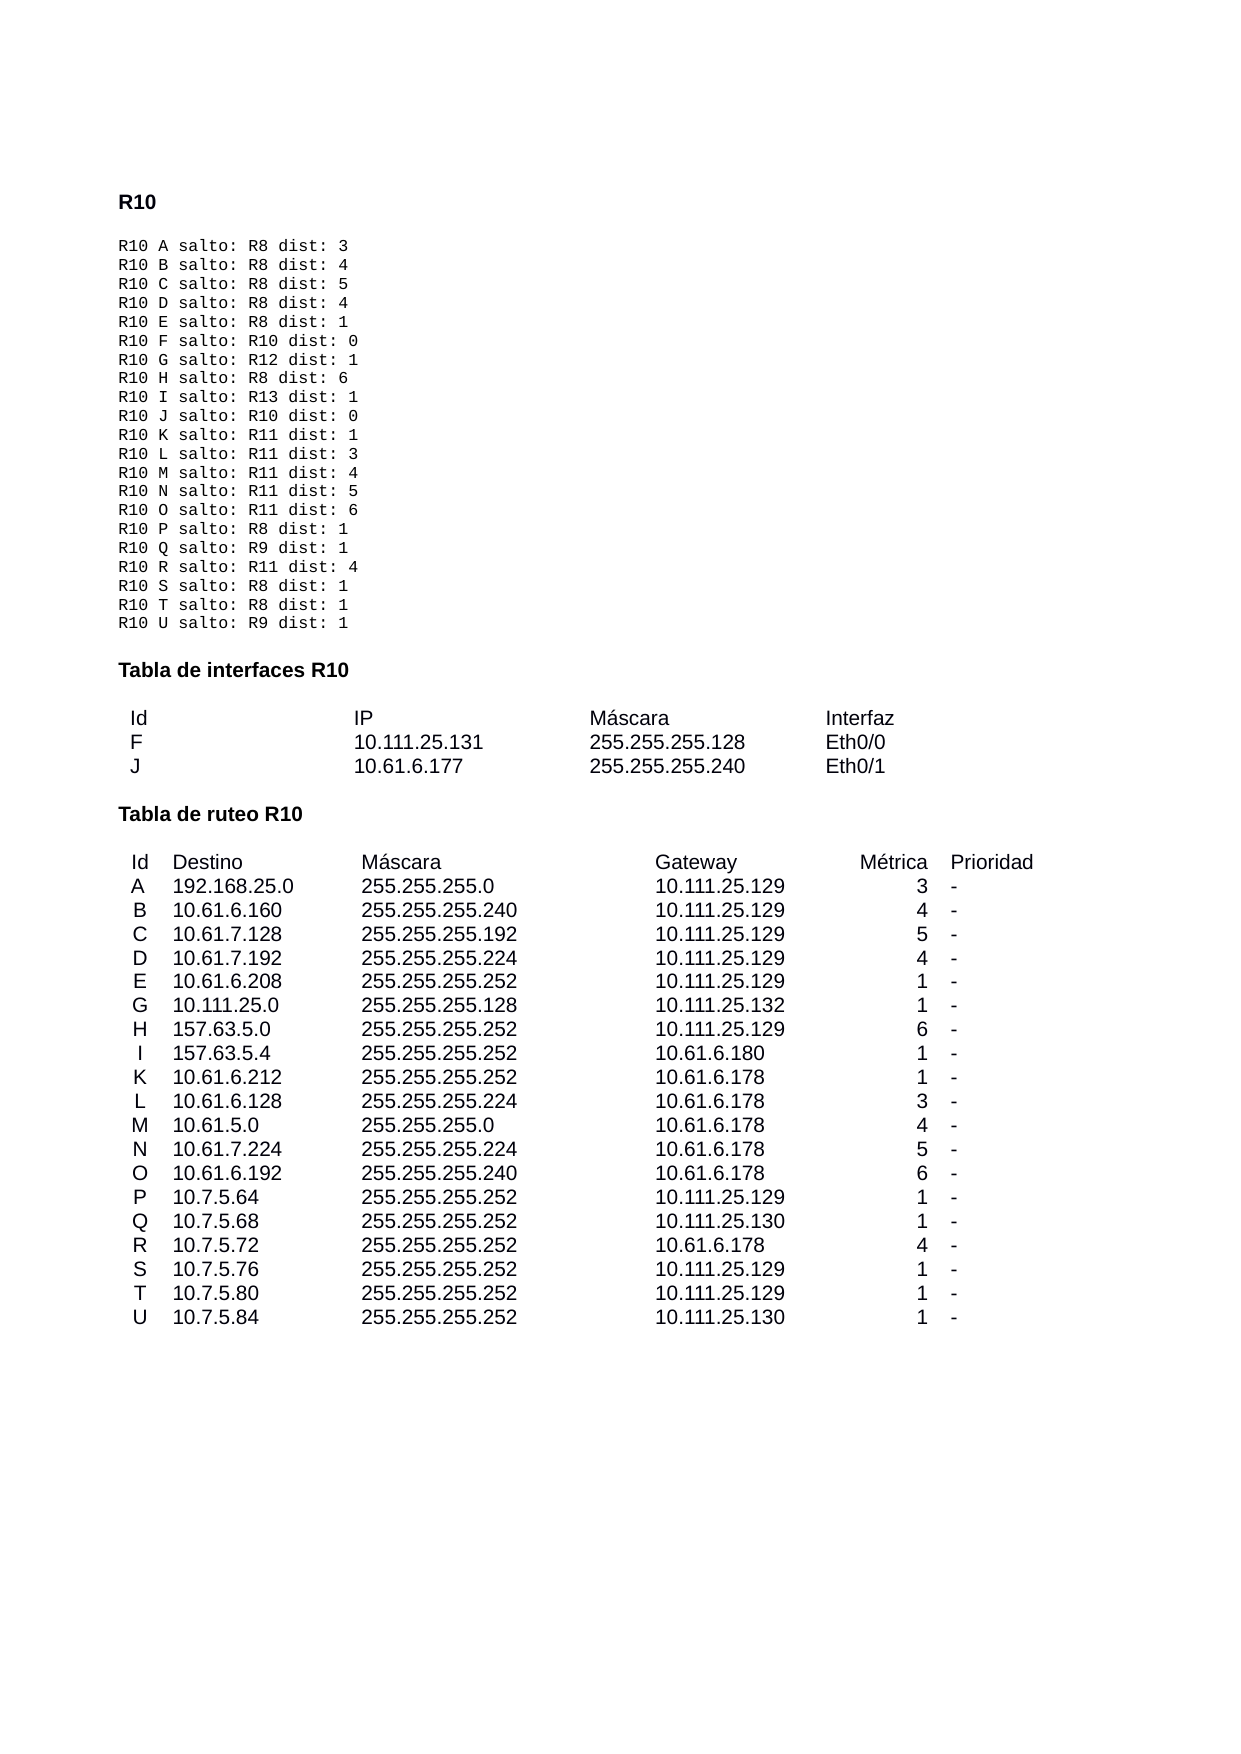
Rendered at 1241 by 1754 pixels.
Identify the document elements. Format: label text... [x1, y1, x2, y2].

table_cell 255.255.255.252 [350, 1305, 644, 1329]
table_cell R [119, 1233, 161, 1257]
table_cell - [939, 1305, 1050, 1329]
text R10 E salto: R8 dist: 1 [118, 313, 1122, 332]
table_cell 255.255.255.224 [350, 945, 644, 969]
table_cell 255.255.255.192 [350, 921, 644, 945]
table_cell 255.255.255.252 [350, 969, 644, 993]
table_cell 10.111.25.130 [644, 1209, 847, 1233]
table_cell 255.255.255.252 [350, 1209, 644, 1233]
table_cell 1 [847, 1065, 939, 1089]
text R10 U salto: R9 dist: 1 [118, 615, 1122, 634]
table_header Id [119, 850, 161, 873]
text R10 G salto: R12 dist: 1 [118, 351, 1122, 370]
table_cell 4 [847, 898, 939, 921]
table_cell - [939, 1089, 1050, 1113]
table_cell 10.61.6.212 [161, 1065, 350, 1089]
table_cell 1 [847, 1281, 939, 1305]
table_cell - [939, 1233, 1050, 1257]
text R10 P salto: R8 dist: 1 [118, 521, 1122, 539]
table_cell 10.61.6.178 [644, 1113, 847, 1137]
text R10 [118, 190, 1122, 214]
table_cell 10.61.7.192 [161, 945, 350, 969]
table_cell 10.61.6.178 [644, 1137, 847, 1161]
table_cell A [119, 874, 161, 897]
table_cell 1 [847, 1041, 939, 1065]
table_header IP [342, 706, 578, 730]
table_cell 192.168.25.0 [161, 874, 350, 897]
table_cell L [119, 1089, 161, 1113]
table_cell 10.111.25.129 [644, 1017, 847, 1041]
text R10 I salto: R13 dist: 1 [118, 389, 1122, 408]
table_header Máscara [350, 850, 644, 873]
table_cell 4 [847, 1233, 939, 1257]
table_cell E [119, 969, 161, 993]
table_cell 10.7.5.80 [161, 1281, 350, 1305]
table_cell 255.255.255.252 [350, 1065, 644, 1089]
table_cell 10.111.25.129 [644, 945, 847, 969]
table_cell 10.111.25.132 [644, 993, 847, 1017]
table_cell 10.61.7.224 [161, 1137, 350, 1161]
table_cell 1 [847, 1185, 939, 1209]
table_cell 1 [847, 1209, 939, 1233]
table_cell - [939, 1065, 1050, 1089]
text R10 H salto: R8 dist: 6 [118, 370, 1122, 389]
text R10 A salto: R8 dist: 3 [118, 238, 1122, 257]
table_cell M [119, 1113, 161, 1137]
table_cell U [119, 1305, 161, 1329]
text R10 M salto: R11 dist: 4 [118, 464, 1122, 483]
table_header Gateway [644, 850, 847, 873]
table_cell - [939, 1209, 1050, 1233]
table_cell 10.111.25.129 [644, 1185, 847, 1209]
table_cell - [939, 898, 1050, 921]
table_cell - [939, 1113, 1050, 1137]
text R10 L salto: R11 dist: 3 [118, 445, 1122, 464]
table_cell 255.255.255.252 [350, 1233, 644, 1257]
table_cell 6 [847, 1017, 939, 1041]
text Tabla de interfaces R10 [118, 658, 1122, 682]
table_cell 10.111.25.129 [644, 921, 847, 945]
table_cell N [119, 1137, 161, 1161]
table_cell Eth0/1 [814, 754, 1050, 778]
table_cell 10.61.6.128 [161, 1089, 350, 1113]
text R10 F salto: R10 dist: 0 [118, 332, 1122, 351]
text R10 C salto: R8 dist: 5 [118, 276, 1122, 294]
table_cell Eth0/0 [814, 730, 1050, 754]
table_cell 10.61.6.192 [161, 1161, 350, 1185]
table_cell 255.255.255.128 [578, 730, 814, 754]
table_cell 255.255.255.240 [350, 1161, 644, 1185]
table_cell 255.255.255.224 [350, 1089, 644, 1113]
table_cell 10.111.25.0 [161, 993, 350, 1017]
table_cell 255.255.255.252 [350, 1281, 644, 1305]
table_header Interfaz [814, 706, 1050, 730]
table_cell - [939, 1161, 1050, 1185]
table_cell 1 [847, 969, 939, 993]
table_cell F [119, 730, 342, 754]
text R10 K salto: R11 dist: 1 [118, 426, 1122, 445]
table_cell 157.63.5.4 [161, 1041, 350, 1065]
text R10 O salto: R11 dist: 6 [118, 502, 1122, 521]
table_header Destino [161, 850, 350, 873]
table_cell 4 [847, 1113, 939, 1137]
table_cell 255.255.255.240 [578, 754, 814, 778]
table_cell 5 [847, 921, 939, 945]
table_cell 10.111.25.129 [644, 874, 847, 897]
table_cell 255.255.255.0 [350, 874, 644, 897]
table_cell 5 [847, 1137, 939, 1161]
table_cell - [939, 993, 1050, 1017]
table_cell - [939, 945, 1050, 969]
table_cell 255.255.255.0 [350, 1113, 644, 1137]
table_cell - [939, 1017, 1050, 1041]
table_cell P [119, 1185, 161, 1209]
table_cell - [939, 921, 1050, 945]
table_cell 10.61.6.208 [161, 969, 350, 993]
table_cell 10.61.6.160 [161, 898, 350, 921]
table_cell 10.7.5.76 [161, 1257, 350, 1281]
table_cell - [939, 1185, 1050, 1209]
text R10 Q salto: R9 dist: 1 [118, 539, 1122, 558]
table_cell - [939, 969, 1050, 993]
table_cell G [119, 993, 161, 1017]
text Tabla de ruteo R10 [118, 802, 1122, 826]
table_cell 3 [847, 1089, 939, 1113]
table_header Id [119, 706, 342, 730]
table_cell 10.61.6.178 [644, 1233, 847, 1257]
table_cell 255.255.255.252 [350, 1017, 644, 1041]
table_cell I [119, 1041, 161, 1065]
table_header Máscara [578, 706, 814, 730]
table_cell 10.111.25.129 [644, 898, 847, 921]
text R10 B salto: R8 dist: 4 [118, 257, 1122, 276]
table_cell 10.7.5.72 [161, 1233, 350, 1257]
table_cell 10.7.5.84 [161, 1305, 350, 1329]
table_cell - [939, 1137, 1050, 1161]
table_cell 6 [847, 1161, 939, 1185]
table_cell 255.255.255.252 [350, 1257, 644, 1281]
table_cell 1 [847, 1257, 939, 1281]
table_cell 1 [847, 1305, 939, 1329]
table_cell 10.111.25.131 [342, 730, 578, 754]
table_cell 255.255.255.128 [350, 993, 644, 1017]
table_cell K [119, 1065, 161, 1089]
table_cell 10.111.25.129 [644, 1257, 847, 1281]
table_cell - [939, 1041, 1050, 1065]
table_header Métrica [847, 850, 939, 873]
table_cell D [119, 945, 161, 969]
table_cell 10.7.5.68 [161, 1209, 350, 1233]
table_cell 10.61.6.177 [342, 754, 578, 778]
text R10 D salto: R8 dist: 4 [118, 294, 1122, 313]
table_cell J [119, 754, 342, 778]
table_cell 3 [847, 874, 939, 897]
table_cell B [119, 898, 161, 921]
text R10 R salto: R11 dist: 4 [118, 558, 1122, 577]
table_cell 255.255.255.240 [350, 898, 644, 921]
text R10 J salto: R10 dist: 0 [118, 408, 1122, 426]
table_cell O [119, 1161, 161, 1185]
table_cell 10.61.7.128 [161, 921, 350, 945]
table_cell 10.61.6.178 [644, 1161, 847, 1185]
table_cell T [119, 1281, 161, 1305]
text R10 T salto: R8 dist: 1 [118, 596, 1122, 615]
table_cell H [119, 1017, 161, 1041]
table_cell 4 [847, 945, 939, 969]
table_cell 255.255.255.252 [350, 1041, 644, 1065]
table_cell S [119, 1257, 161, 1281]
table_cell - [939, 874, 1050, 897]
table_cell 10.111.25.129 [644, 1281, 847, 1305]
table_cell Q [119, 1209, 161, 1233]
text R10 N salto: R11 dist: 5 [118, 483, 1122, 502]
table_cell 10.111.25.129 [644, 969, 847, 993]
table_cell 1 [847, 993, 939, 1017]
table_cell 10.111.25.130 [644, 1305, 847, 1329]
table_cell 10.61.6.178 [644, 1089, 847, 1113]
table_cell 157.63.5.0 [161, 1017, 350, 1041]
table_cell 10.7.5.64 [161, 1185, 350, 1209]
table_cell 10.61.6.178 [644, 1065, 847, 1089]
table_cell 255.255.255.252 [350, 1185, 644, 1209]
table_cell 10.61.6.180 [644, 1041, 847, 1065]
table_cell C [119, 921, 161, 945]
table_cell 255.255.255.224 [350, 1137, 644, 1161]
table_header Prioridad [939, 850, 1050, 873]
table_cell - [939, 1281, 1050, 1305]
table_cell 10.61.5.0 [161, 1113, 350, 1137]
table_cell - [939, 1257, 1050, 1281]
text R10 S salto: R8 dist: 1 [118, 577, 1122, 596]
